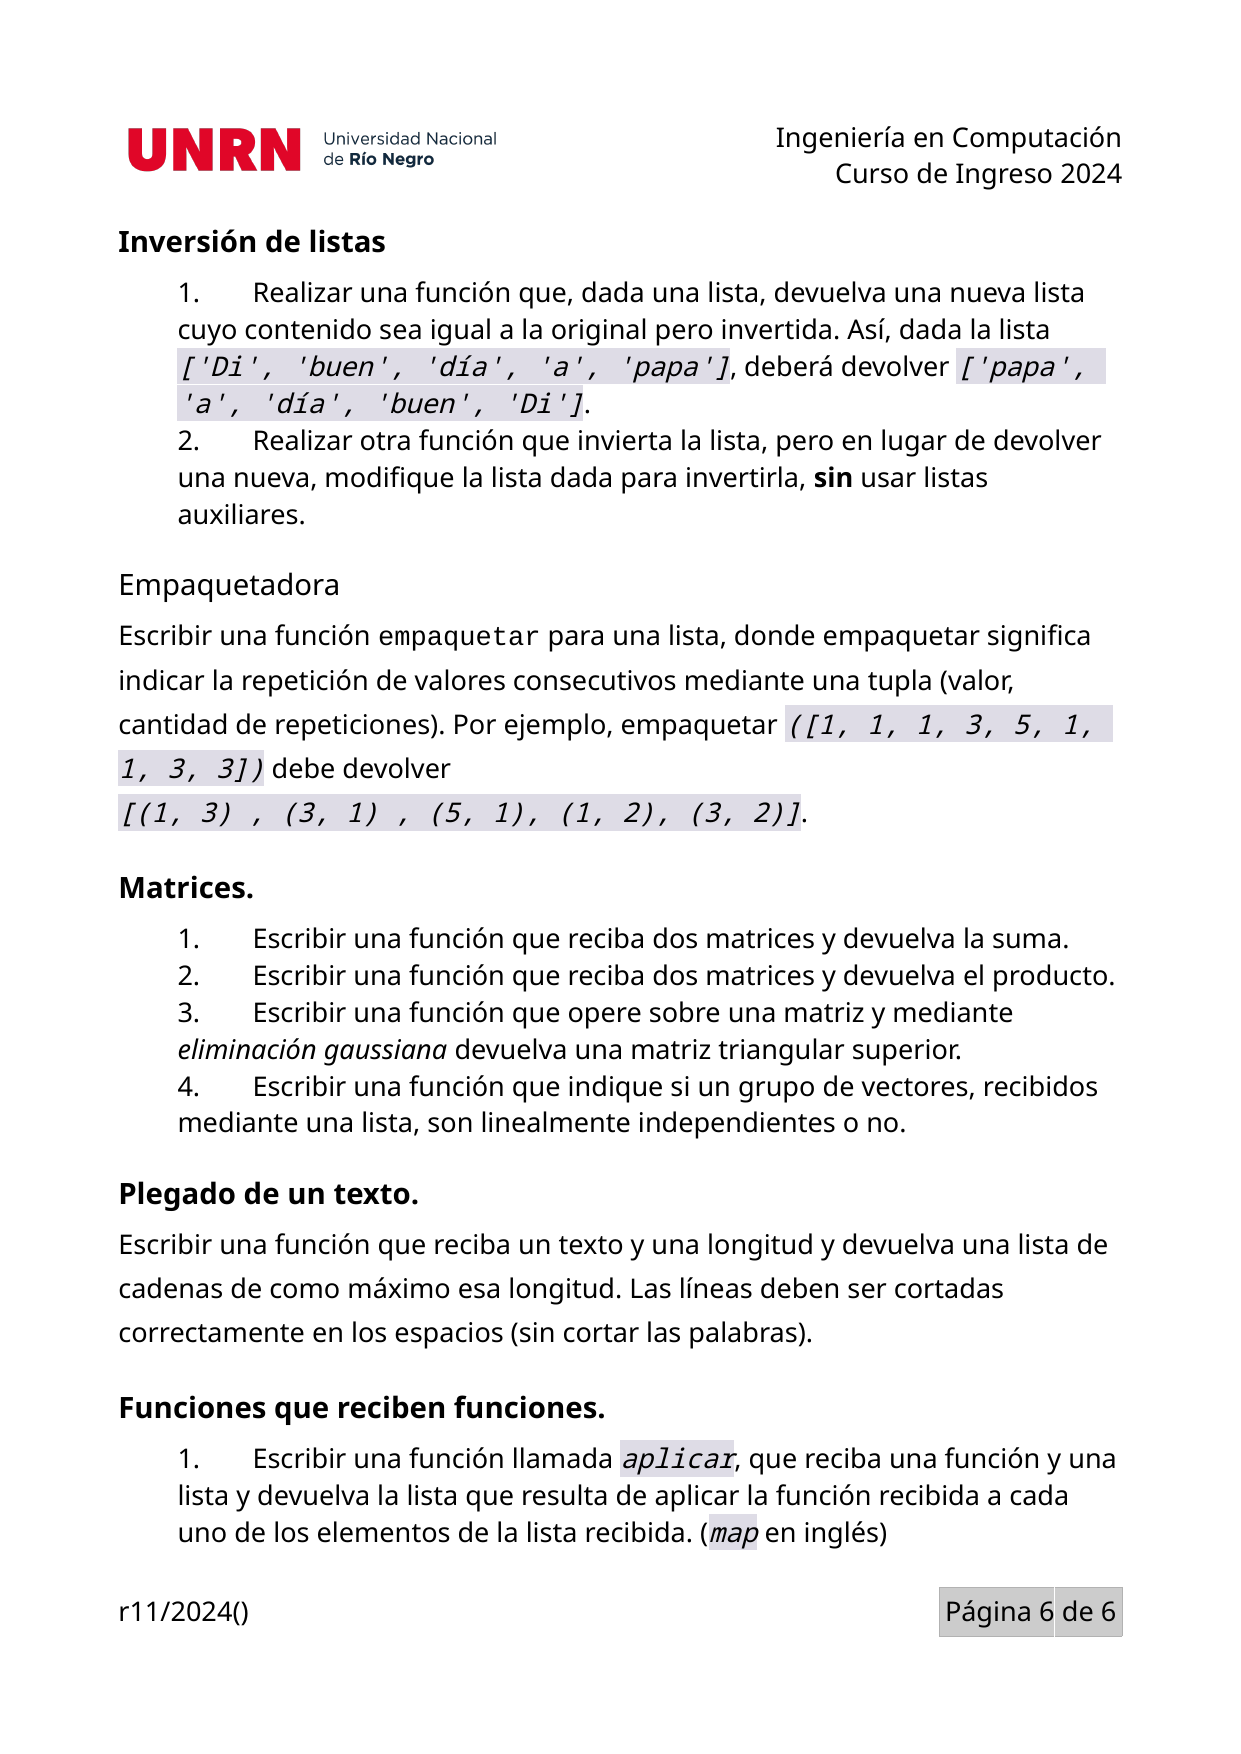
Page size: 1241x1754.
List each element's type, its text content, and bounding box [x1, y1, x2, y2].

subtitle Plegado de un texto. [118, 1173, 1122, 1213]
list Escribir una función llamada aplicar, que reciba una función y una lista y devuelva la lista que resulta de aplicar la función recibida a cada uno de los elementos de la lista recibida. (map en inglés) [177, 1440, 1122, 1550]
text Escribir una función que reciba un texto y una longitud y devuelva una lista de cadenas de como máximo esa longitud. Las líneas deben ser cortadas correctamente en los espacios (sin cortar las palabras). [118, 1226, 1122, 1351]
list Escribir una función que reciba dos matrices y devuelva la suma. [177, 919, 1122, 956]
text Escribir una función empaquetar para una lista, donde empaquetar significa indicar la repetición de valores consecutivos mediante una tupla (valor, cantidad de repeticiones). Por ejemplo, empaquetar ([1, 1, 1, 3, 5, 1, 1, 3, 3]) debe devolver [(1, 3) , (3, 1) , (5, 1), (1, 2), (3, 2)]. [118, 617, 1122, 831]
list Escribir una función que reciba dos matrices y devuelva el producto. [177, 956, 1122, 993]
list Escribir una función que indique si un grupo de vectores, recibidos mediante una lista, son linealmente independientes o no. [177, 1067, 1122, 1141]
list Escribir una función que opere sobre una matriz y mediante eliminación gaussiana devuelva una matriz triangular superior. [177, 993, 1122, 1067]
subtitle Funciones que reciben funciones. [118, 1387, 1122, 1427]
subtitle Inversión de listas [118, 221, 1122, 261]
subtitle Empaquetadora [118, 564, 1122, 604]
picture [118, 118, 505, 180]
list Realizar otra función que invierta la lista, pero en lugar de devolver una nueva, modifique la lista dada para invertirla, sin usar listas auxiliares. [177, 421, 1122, 532]
list Realizar una función que, dada una lista, devuelva una nueva lista cuyo contenido sea igual a la original pero invertida. Así, dada la lista ['Di', 'buen', 'día', 'a', 'papa'], deberá devolver ['papa', 'a', 'día', 'buen', 'Di']. [177, 274, 1122, 421]
subtitle Matrices. [118, 867, 1122, 907]
